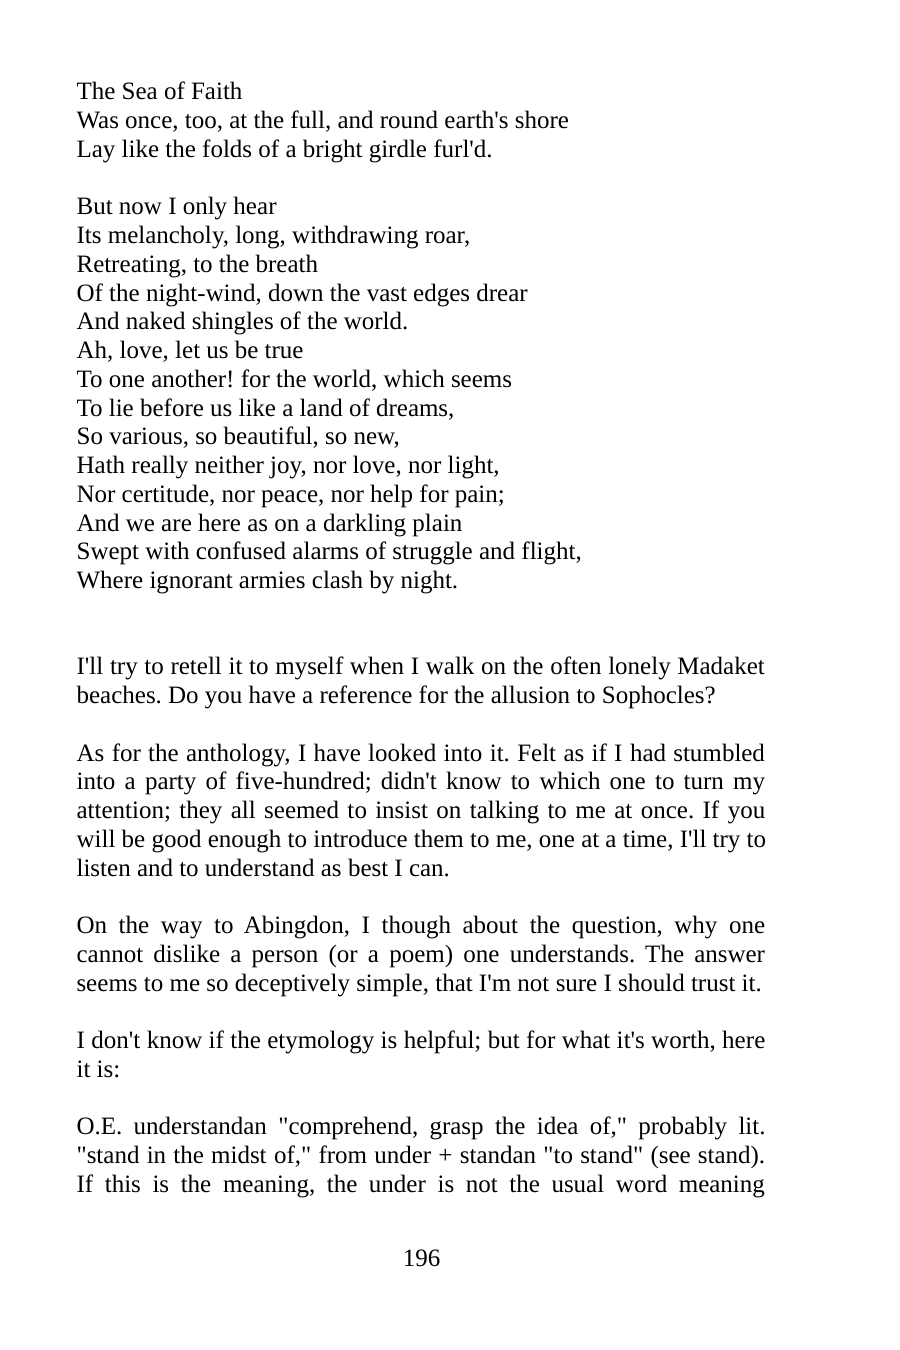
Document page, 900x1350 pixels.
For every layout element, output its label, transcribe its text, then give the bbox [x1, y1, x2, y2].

text Swept with confused alarms of struggle and flight, [76, 536, 766, 565]
text Where ignorant armies clash by night. [76, 565, 766, 594]
text Was once, too, at the full, and round earth's shore [76, 105, 766, 134]
text But now I only hear [76, 191, 766, 220]
text O.E. understandan "comprehend, grasp the idea of," probably lit. "stand in the midst of," from under + standan "to stand" (see stand). If this is the meaning, the under is not the usual word meaning [76, 1111, 766, 1198]
text As for the anthology, I have looked into it. Felt as if I had stumbled into a party of five-hundred; didn't know to which one to turn my attention; they all seemed to insist on talking to me at once. If you will be good enough to introduce them to me, one at a time, I'll try to listen and to understand as best I can. [76, 738, 766, 881]
text So various, so beautiful, so new, [76, 421, 766, 450]
text Nor certitude, nor peace, nor help for pain; [76, 479, 766, 508]
text The Sea of Faith [76, 76, 766, 105]
text To one another! for the world, which seems [76, 364, 766, 393]
text Hath really neither joy, nor love, nor light, [76, 450, 766, 479]
text Of the night-wind, down the vast edges drear [76, 278, 766, 306]
text Ah, love, let us be true [76, 335, 766, 364]
text Retreating, to the breath [76, 249, 766, 278]
text And we are here as on a darkling plain [76, 508, 766, 536]
text On the way to Abingdon, I though about the question, why one cannot dislike a person (or a poem) one understands. The answer seems to me so deceptively simple, that I'm not sure I should trust it. [76, 910, 766, 996]
text To lie before us like a land of dreams, [76, 393, 766, 421]
text And naked shingles of the world. [76, 306, 766, 335]
text Its melancholy, long, withdrawing roar, [76, 220, 766, 249]
text I'll try to retell it to myself when I walk on the often lonely Madaket beaches. Do you have a reference for the allusion to Sophocles? [76, 651, 766, 709]
text I don't know if the etymology is helpful; but for what it's worth, here it is: [76, 1025, 766, 1083]
text Lay like the folds of a bright girdle furl'd. [76, 134, 766, 163]
